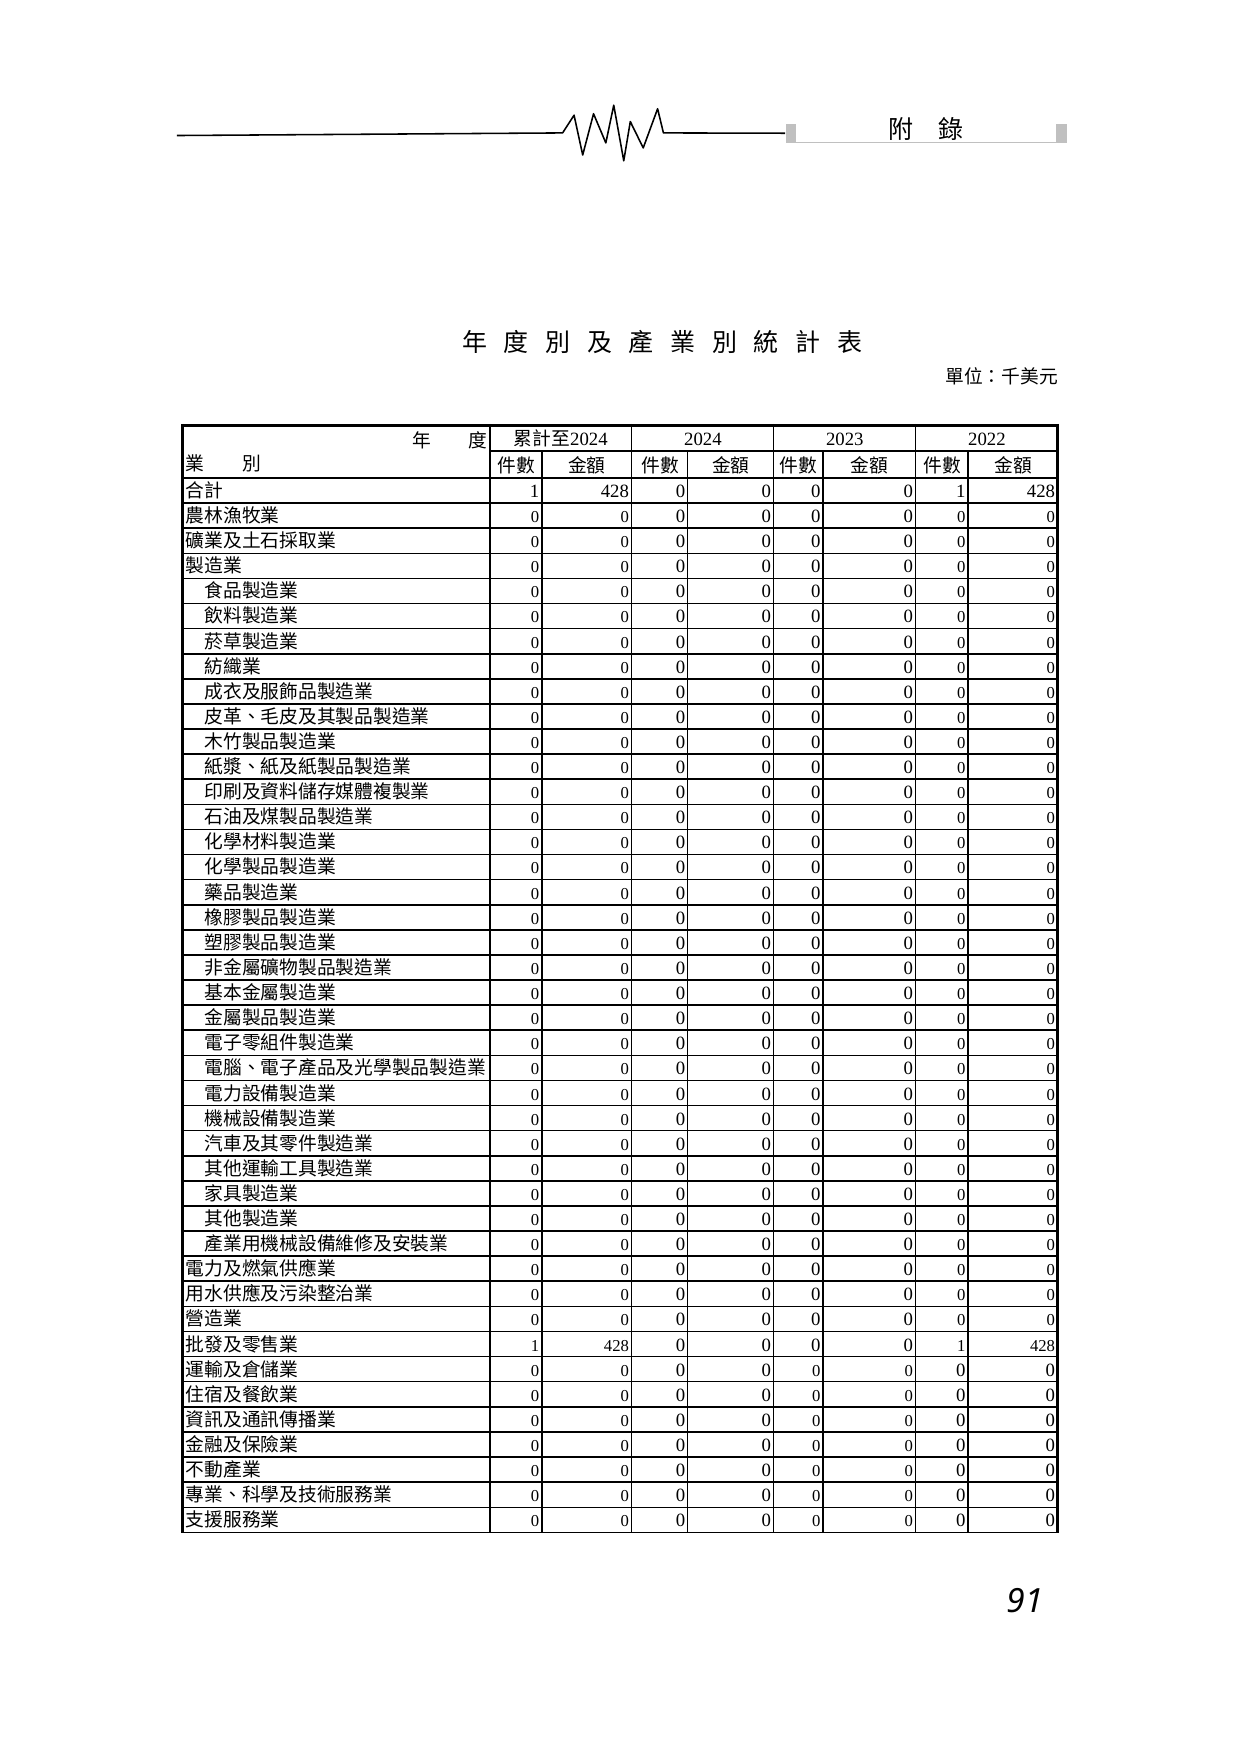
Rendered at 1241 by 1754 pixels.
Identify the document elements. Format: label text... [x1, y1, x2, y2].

table_cell 件數 [632, 452, 687, 477]
table_cell 電腦、電子產品及光學製品製造業 [184, 1056, 489, 1079]
table_cell 0 [916, 629, 967, 653]
table_cell 0 [632, 1307, 687, 1331]
table_cell 0 [774, 1031, 822, 1054]
table_cell 0 [774, 1182, 822, 1205]
table_cell 0 [969, 655, 1056, 678]
table_cell 0 [543, 981, 631, 1004]
table_cell 0 [774, 855, 822, 879]
table_cell 0 [969, 1182, 1056, 1205]
table_cell 0 [491, 705, 541, 728]
table_cell 0 [632, 906, 687, 929]
table_cell 0 [688, 1031, 773, 1054]
table_cell 0 [916, 830, 967, 854]
table_cell 0 [632, 1207, 687, 1230]
table_cell 0 [774, 1357, 822, 1381]
table_header 年 度 業 別 [184, 427, 489, 477]
table_cell 0 [543, 1081, 631, 1105]
table_cell 0 [824, 805, 915, 828]
table_cell 0 [969, 1232, 1056, 1255]
table_cell 0 [969, 529, 1056, 552]
table_cell 0 [969, 579, 1056, 603]
table_cell 0 [916, 504, 967, 527]
table_cell 1 [916, 479, 967, 502]
table_cell 1 [916, 1332, 967, 1356]
table_cell 0 [491, 1483, 541, 1506]
table_cell 0 [491, 1357, 541, 1381]
table_cell 0 [969, 1056, 1056, 1079]
table_cell 0 [543, 655, 631, 678]
table_cell 金額 [969, 452, 1056, 477]
table_cell 0 [969, 680, 1056, 703]
table_cell 0 [969, 1257, 1056, 1280]
table_cell 0 [916, 1257, 967, 1280]
table_cell 0 [916, 1031, 967, 1054]
table_cell 0 [969, 730, 1056, 753]
table_cell 0 [774, 1458, 822, 1481]
table_cell 0 [632, 805, 687, 828]
table_cell 0 [688, 830, 773, 854]
table_cell 0 [969, 906, 1056, 929]
table_cell 化學製品製造業 [184, 855, 489, 879]
table_cell 0 [824, 1131, 915, 1155]
table_cell 0 [969, 830, 1056, 854]
table_cell 0 [491, 1006, 541, 1029]
table_cell 0 [632, 629, 687, 653]
table_cell 0 [632, 1232, 687, 1255]
table_cell 0 [632, 1483, 687, 1506]
table_cell 0 [632, 880, 687, 904]
table_cell 0 [543, 1433, 631, 1456]
table_cell 0 [688, 680, 773, 703]
table_cell 0 [774, 1006, 822, 1029]
table_cell 0 [543, 1182, 631, 1205]
table_cell 0 [969, 780, 1056, 803]
table_cell 0 [824, 1433, 915, 1456]
table_cell 0 [969, 504, 1056, 527]
table_cell 化學材料製造業 [184, 830, 489, 854]
table_cell 木竹製品製造業 [184, 730, 489, 753]
table_cell 資訊及通訊傳播業 [184, 1408, 489, 1431]
table_cell 0 [969, 1433, 1056, 1456]
text 單位：千美元 [183, 361, 1058, 388]
table_cell 0 [688, 604, 773, 628]
table_cell 0 [543, 880, 631, 904]
table_cell 機械設備製造業 [184, 1106, 489, 1130]
table_cell 0 [688, 730, 773, 753]
table_cell 支援服務業 [184, 1508, 489, 1531]
table_cell 0 [969, 931, 1056, 954]
table_cell 0 [774, 554, 822, 577]
table_cell 0 [491, 629, 541, 653]
table_cell 合計 [184, 479, 489, 502]
table_cell 0 [824, 880, 915, 904]
table_cell 0 [824, 855, 915, 879]
table_cell 0 [632, 579, 687, 603]
table_cell 金額 [688, 452, 773, 477]
table_cell 0 [688, 755, 773, 778]
table_cell 0 [491, 1307, 541, 1331]
table_cell 0 [543, 579, 631, 603]
table_cell 0 [824, 705, 915, 728]
table_cell 0 [969, 1031, 1056, 1054]
table_cell 0 [774, 780, 822, 803]
table_cell 0 [491, 855, 541, 879]
table_cell 0 [543, 680, 631, 703]
table_cell 0 [916, 805, 967, 828]
table_header 2023 [774, 427, 915, 450]
table_cell 0 [969, 1006, 1056, 1029]
table_cell 0 [969, 755, 1056, 778]
table_cell 0 [969, 1508, 1056, 1531]
table_cell 0 [916, 981, 967, 1004]
table_cell 0 [688, 1131, 773, 1155]
table_cell 0 [543, 730, 631, 753]
table_cell 0 [916, 680, 967, 703]
table_cell 金屬製品製造業 [184, 1006, 489, 1029]
table_cell 0 [969, 1207, 1056, 1230]
table_cell 0 [916, 655, 967, 678]
table_cell 印刷及資料儲存媒體複製業 [184, 780, 489, 803]
table_cell 0 [824, 1307, 915, 1331]
table_cell 0 [491, 956, 541, 979]
table_cell 塑膠製品製造業 [184, 931, 489, 954]
table_header 累計至2024 [491, 427, 631, 450]
table_cell 0 [916, 1232, 967, 1255]
table_cell 0 [774, 655, 822, 678]
table_cell 0 [969, 1357, 1056, 1381]
table_cell 0 [632, 730, 687, 753]
table_cell 基本金屬製造業 [184, 981, 489, 1004]
table_cell 0 [969, 554, 1056, 577]
table_cell 0 [774, 705, 822, 728]
table_cell 0 [916, 1157, 967, 1180]
table_cell 0 [774, 730, 822, 753]
table_cell 0 [491, 931, 541, 954]
table_cell 0 [632, 479, 687, 502]
table_cell 非金屬礦物製品製造業 [184, 956, 489, 979]
table_cell 0 [543, 554, 631, 577]
table_cell 0 [632, 1257, 687, 1280]
table_cell 0 [632, 1433, 687, 1456]
table_cell 0 [916, 1131, 967, 1155]
table_cell 0 [774, 880, 822, 904]
table_cell 汽車及其零件製造業 [184, 1131, 489, 1155]
table_cell 0 [543, 629, 631, 653]
table_cell 0 [632, 931, 687, 954]
table_cell 0 [774, 1157, 822, 1180]
table_cell 住宿及餐飲業 [184, 1382, 489, 1406]
table_cell 0 [688, 1106, 773, 1130]
table_cell 428 [543, 1332, 631, 1356]
table_cell 0 [491, 805, 541, 828]
table_cell 0 [543, 1282, 631, 1306]
table_cell 0 [491, 1157, 541, 1180]
table_header 2024 [632, 427, 773, 450]
table_cell 0 [774, 1332, 822, 1356]
table_cell 0 [688, 906, 773, 929]
table_cell 不動產業 [184, 1458, 489, 1481]
table_cell 0 [543, 1031, 631, 1054]
table_cell 0 [774, 479, 822, 502]
table_cell 件數 [774, 452, 822, 477]
table_cell 0 [688, 1357, 773, 1381]
table_cell 0 [491, 554, 541, 577]
table_cell 0 [969, 1157, 1056, 1180]
table_cell 0 [632, 529, 687, 552]
table_cell 件數 [916, 452, 967, 477]
table_cell 0 [491, 1257, 541, 1280]
table_cell 0 [491, 1508, 541, 1531]
table_cell 0 [688, 504, 773, 527]
table_cell 0 [688, 1332, 773, 1356]
table_cell 皮革、毛皮及其製品製造業 [184, 705, 489, 728]
table_cell 紡織業 [184, 655, 489, 678]
table_cell 0 [632, 1106, 687, 1130]
table_cell 0 [824, 604, 915, 628]
table_cell 0 [824, 1182, 915, 1205]
table_cell 0 [824, 1006, 915, 1029]
table_cell 0 [688, 629, 773, 653]
table_cell 0 [543, 1483, 631, 1506]
table_cell 0 [632, 1382, 687, 1406]
table_cell 0 [543, 1508, 631, 1531]
table_cell 0 [916, 1006, 967, 1029]
table_cell 0 [543, 1157, 631, 1180]
table_cell 0 [916, 554, 967, 577]
table_cell 0 [916, 906, 967, 929]
table_cell 0 [824, 1458, 915, 1481]
table_cell 0 [824, 1483, 915, 1506]
table_cell 0 [824, 479, 915, 502]
table_cell 0 [491, 529, 541, 552]
table_cell 電力及燃氣供應業 [184, 1257, 489, 1280]
table_cell 0 [824, 956, 915, 979]
table_cell 0 [543, 1006, 631, 1029]
table_cell 0 [491, 1031, 541, 1054]
table_cell 0 [916, 780, 967, 803]
table_cell 0 [491, 830, 541, 854]
table_cell 0 [543, 604, 631, 628]
table_cell 0 [688, 931, 773, 954]
table_cell 0 [688, 1006, 773, 1029]
table_cell 0 [491, 1382, 541, 1406]
table_cell 0 [824, 1031, 915, 1054]
table_cell 0 [824, 1332, 915, 1356]
table_cell 0 [543, 1106, 631, 1130]
table_cell 0 [491, 906, 541, 929]
table_cell 0 [491, 604, 541, 628]
table_cell 0 [632, 1081, 687, 1105]
table_cell 0 [824, 931, 915, 954]
table_cell 0 [632, 956, 687, 979]
table_cell 0 [916, 1056, 967, 1079]
table_cell 0 [491, 1182, 541, 1205]
table_cell 0 [774, 1207, 822, 1230]
table_cell 0 [916, 931, 967, 954]
table_cell 0 [774, 755, 822, 778]
table_cell 製造業 [184, 554, 489, 577]
table_cell 0 [688, 880, 773, 904]
table_cell 0 [824, 730, 915, 753]
table_cell 0 [824, 1508, 915, 1531]
table_cell 產業用機械設備維修及安裝業 [184, 1232, 489, 1255]
table_cell 0 [916, 1081, 967, 1105]
table_cell 0 [916, 529, 967, 552]
table_cell 0 [543, 931, 631, 954]
table_cell 0 [491, 880, 541, 904]
table_cell 0 [774, 1433, 822, 1456]
table_cell 0 [688, 1232, 773, 1255]
table_cell 0 [774, 956, 822, 979]
table_cell 0 [774, 1408, 822, 1431]
table_cell 藥品製造業 [184, 880, 489, 904]
table_cell 0 [824, 579, 915, 603]
table_cell 0 [774, 680, 822, 703]
table_cell 電力設備製造業 [184, 1081, 489, 1105]
table_cell 0 [774, 504, 822, 527]
table_cell 專業、科學及技術服務業 [184, 1483, 489, 1506]
table_cell 0 [774, 579, 822, 603]
table_cell 金額 [543, 452, 631, 477]
table_cell 0 [824, 1282, 915, 1306]
table_cell 0 [774, 1081, 822, 1105]
table_cell 1 [491, 479, 541, 502]
table_cell 0 [824, 629, 915, 653]
table_cell 0 [824, 1232, 915, 1255]
table_cell 0 [916, 1182, 967, 1205]
table_cell 0 [916, 579, 967, 603]
table_cell 0 [824, 1106, 915, 1130]
table_cell 0 [688, 1282, 773, 1306]
table_cell 0 [969, 604, 1056, 628]
table_cell 0 [824, 1207, 915, 1230]
table_cell 0 [688, 1433, 773, 1456]
text 年度別及產業別統計表 [183, 299, 1058, 361]
table_cell 0 [543, 805, 631, 828]
table_cell 0 [543, 855, 631, 879]
table_cell 菸草製造業 [184, 629, 489, 653]
table_cell 0 [491, 1458, 541, 1481]
table_cell 0 [916, 1458, 967, 1481]
table_cell 0 [543, 1207, 631, 1230]
table_cell 0 [774, 1056, 822, 1079]
table_cell 0 [491, 579, 541, 603]
table_cell 金額 [824, 452, 915, 477]
table_cell 0 [916, 1357, 967, 1381]
table_cell 0 [774, 1106, 822, 1130]
table_header 2022 [916, 427, 1056, 450]
table_cell 金融及保險業 [184, 1433, 489, 1456]
table_cell 428 [969, 479, 1056, 502]
table_cell 0 [824, 780, 915, 803]
table_cell 0 [632, 1182, 687, 1205]
table_cell 0 [688, 1307, 773, 1331]
table_cell 0 [491, 1056, 541, 1079]
table_cell 0 [632, 1508, 687, 1531]
table_cell 0 [688, 1508, 773, 1531]
table_cell 0 [632, 1056, 687, 1079]
table_cell 0 [632, 554, 687, 577]
table_cell 0 [969, 1282, 1056, 1306]
table_cell 0 [774, 931, 822, 954]
table_cell 0 [543, 1382, 631, 1406]
table_cell 0 [688, 479, 773, 502]
table_cell 0 [688, 529, 773, 552]
table_cell 0 [774, 830, 822, 854]
table_cell 0 [824, 1382, 915, 1406]
table_cell 0 [632, 1031, 687, 1054]
table_cell 0 [688, 655, 773, 678]
table_cell 0 [824, 1056, 915, 1079]
table_cell 0 [632, 981, 687, 1004]
table_cell 0 [543, 830, 631, 854]
table_cell 0 [824, 529, 915, 552]
table_cell 0 [969, 805, 1056, 828]
table_cell 0 [632, 1458, 687, 1481]
table_cell 0 [969, 880, 1056, 904]
table_cell 石油及煤製品製造業 [184, 805, 489, 828]
table_cell 0 [969, 855, 1056, 879]
table_cell 0 [688, 1182, 773, 1205]
table_cell 0 [491, 730, 541, 753]
table_cell 0 [774, 906, 822, 929]
table_cell 0 [969, 956, 1056, 979]
table_cell 0 [916, 1433, 967, 1456]
table_cell 0 [632, 604, 687, 628]
table_cell 0 [543, 1056, 631, 1079]
table_cell 0 [491, 1106, 541, 1130]
table_cell 0 [491, 755, 541, 778]
table_cell 0 [688, 1081, 773, 1105]
table_cell 批發及零售業 [184, 1332, 489, 1356]
table_cell 0 [774, 805, 822, 828]
table_cell 0 [916, 705, 967, 728]
table_cell 0 [916, 855, 967, 879]
table_cell 0 [632, 855, 687, 879]
table_cell 0 [916, 1382, 967, 1406]
table_cell 0 [774, 1307, 822, 1331]
table_cell 0 [491, 504, 541, 527]
table_cell 0 [688, 1207, 773, 1230]
table_cell 0 [632, 780, 687, 803]
table_cell 食品製造業 [184, 579, 489, 603]
table_cell 0 [969, 1408, 1056, 1431]
table_cell 0 [543, 504, 631, 527]
table_cell 0 [824, 755, 915, 778]
table_cell 0 [774, 629, 822, 653]
table_cell 0 [824, 655, 915, 678]
table_cell 0 [632, 655, 687, 678]
table_cell 0 [824, 1357, 915, 1381]
table_cell 0 [774, 1382, 822, 1406]
table_cell 1 [491, 1332, 541, 1356]
table_cell 成衣及服飾品製造業 [184, 680, 489, 703]
table_cell 0 [491, 981, 541, 1004]
table_cell 0 [916, 1282, 967, 1306]
table_cell 0 [688, 956, 773, 979]
table_cell 0 [632, 1131, 687, 1155]
table_cell 0 [774, 981, 822, 1004]
table_cell 0 [774, 604, 822, 628]
table_cell 0 [824, 554, 915, 577]
table_cell 0 [632, 1357, 687, 1381]
table_cell 0 [688, 855, 773, 879]
table_cell 0 [824, 1157, 915, 1180]
table_cell 運輸及倉儲業 [184, 1357, 489, 1381]
table_cell 0 [491, 1081, 541, 1105]
table_cell 0 [969, 1081, 1056, 1105]
table_cell 0 [543, 1357, 631, 1381]
table_cell 0 [824, 504, 915, 527]
table_cell 0 [491, 1207, 541, 1230]
table_cell 0 [543, 1257, 631, 1280]
table_cell 0 [688, 805, 773, 828]
table_cell 0 [969, 1106, 1056, 1130]
table_cell 0 [824, 981, 915, 1004]
table_cell 0 [969, 1483, 1056, 1506]
table_cell 0 [543, 1131, 631, 1155]
table_cell 0 [916, 1508, 967, 1531]
table_cell 0 [969, 1382, 1056, 1406]
table_cell 0 [824, 1408, 915, 1431]
table_cell 0 [688, 1157, 773, 1180]
table_cell 0 [916, 1307, 967, 1331]
table_cell 0 [543, 780, 631, 803]
table_cell 0 [916, 1106, 967, 1130]
table_cell 0 [543, 529, 631, 552]
table_cell 0 [688, 1458, 773, 1481]
table_cell 0 [688, 981, 773, 1004]
table_cell 0 [632, 705, 687, 728]
table_cell 0 [491, 1433, 541, 1456]
table_cell 用水供應及污染整治業 [184, 1282, 489, 1306]
table_cell 0 [774, 1508, 822, 1531]
table_cell 家具製造業 [184, 1182, 489, 1205]
table_cell 0 [824, 906, 915, 929]
table_cell 0 [916, 755, 967, 778]
table_cell 0 [916, 880, 967, 904]
table_cell 0 [543, 755, 631, 778]
table_cell 0 [774, 1282, 822, 1306]
table_cell 0 [969, 1307, 1056, 1331]
table_cell 0 [774, 1131, 822, 1155]
table_cell 農林漁牧業 [184, 504, 489, 527]
table_cell 0 [969, 1131, 1056, 1155]
table_cell 紙漿、紙及紙製品製造業 [184, 755, 489, 778]
table_cell 0 [543, 1408, 631, 1431]
table_cell 0 [824, 1081, 915, 1105]
table_cell 0 [632, 680, 687, 703]
table_cell 0 [632, 830, 687, 854]
table_cell 0 [774, 1232, 822, 1255]
table_cell 0 [491, 780, 541, 803]
table_cell 0 [688, 705, 773, 728]
table_cell 0 [688, 1382, 773, 1406]
table_cell 0 [543, 956, 631, 979]
table_cell 0 [688, 780, 773, 803]
table_cell 0 [969, 629, 1056, 653]
table_cell 0 [632, 755, 687, 778]
table_cell 0 [774, 1483, 822, 1506]
table_cell 428 [543, 479, 631, 502]
table_cell 0 [688, 1408, 773, 1431]
table_cell 電子零組件製造業 [184, 1031, 489, 1054]
table_cell 0 [824, 1257, 915, 1280]
table_cell 0 [688, 554, 773, 577]
table_cell 0 [688, 1483, 773, 1506]
table_cell 0 [969, 981, 1056, 1004]
table_cell 礦業及土石採取業 [184, 529, 489, 552]
table_cell 0 [632, 1282, 687, 1306]
table_cell 橡膠製品製造業 [184, 906, 489, 929]
table_cell 0 [543, 705, 631, 728]
table_cell 0 [543, 1307, 631, 1331]
table_cell 0 [916, 604, 967, 628]
table_cell 件數 [491, 452, 541, 477]
table_cell 0 [916, 956, 967, 979]
table_cell 營造業 [184, 1307, 489, 1331]
table_cell 其他運輸工具製造業 [184, 1157, 489, 1180]
table_cell 0 [969, 705, 1056, 728]
table_cell 0 [491, 680, 541, 703]
table_cell 0 [632, 1006, 687, 1029]
table_cell 其他製造業 [184, 1207, 489, 1230]
table_cell 0 [774, 1257, 822, 1280]
table_cell 0 [491, 1282, 541, 1306]
table_cell 0 [916, 1207, 967, 1230]
table_cell 0 [632, 1332, 687, 1356]
table_cell 0 [774, 529, 822, 552]
table_cell 0 [543, 906, 631, 929]
table_cell 0 [688, 1257, 773, 1280]
table_cell 飲料製造業 [184, 604, 489, 628]
table_cell 0 [543, 1458, 631, 1481]
table_cell 0 [688, 1056, 773, 1079]
table_cell 0 [916, 1483, 967, 1506]
table_cell 0 [491, 1131, 541, 1155]
table_cell 0 [969, 1458, 1056, 1481]
table_cell 0 [916, 730, 967, 753]
table_cell 0 [824, 830, 915, 854]
table_cell 0 [491, 655, 541, 678]
table_cell 0 [688, 579, 773, 603]
table_cell 0 [491, 1408, 541, 1431]
table_cell 0 [632, 504, 687, 527]
table_cell 0 [491, 1232, 541, 1255]
table_cell 0 [632, 1157, 687, 1180]
table_cell 0 [632, 1408, 687, 1431]
table_cell 428 [969, 1332, 1056, 1356]
table_cell 0 [543, 1232, 631, 1255]
table_cell 0 [824, 680, 915, 703]
table_cell 0 [916, 1408, 967, 1431]
